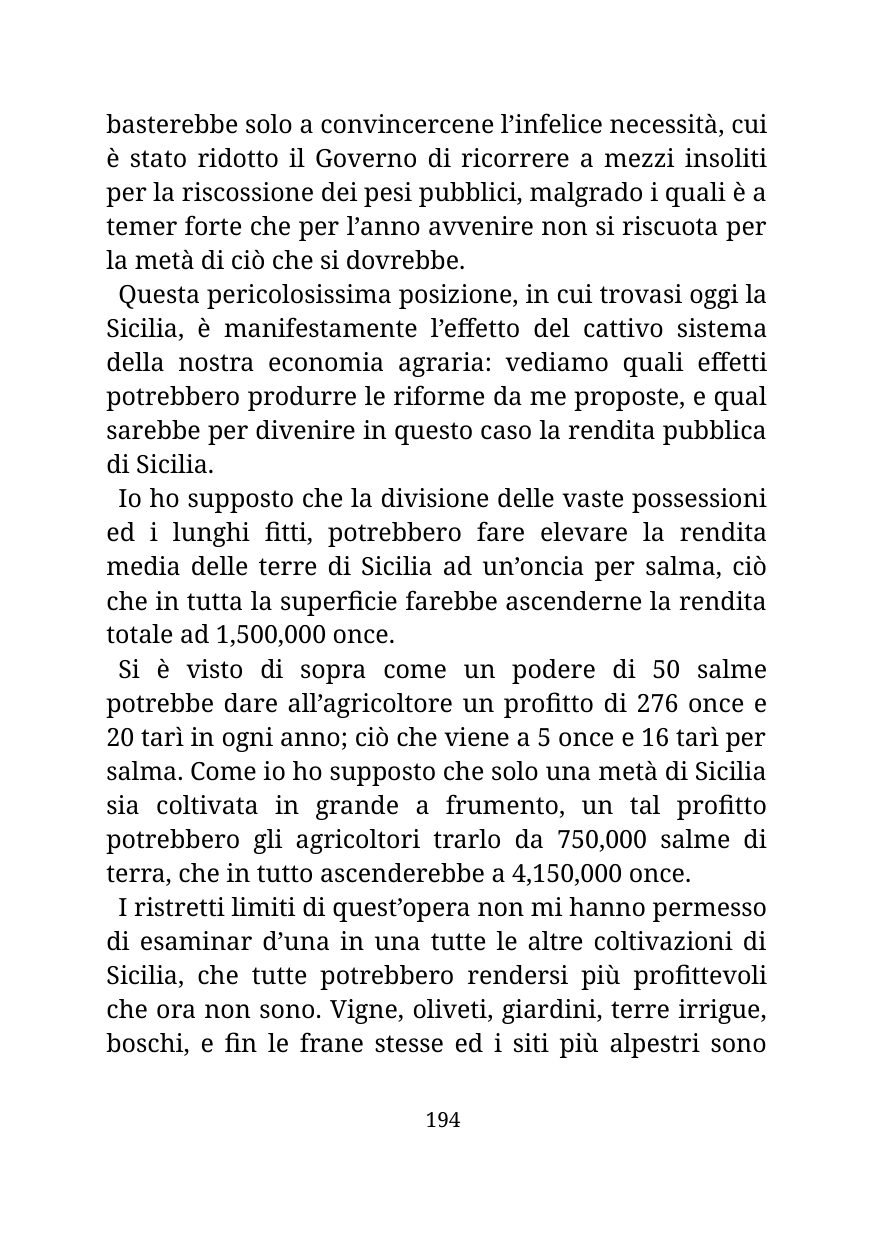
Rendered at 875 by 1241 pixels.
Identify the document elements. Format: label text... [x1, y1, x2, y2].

text Questa pericolosissima posizione, in cui trovasi oggi la Sicilia, è manifestamente l’effetto del cattivo sistema della nostra economia agraria: vediamo quali effetti potrebbero produrre le riforme da me proposte, e qual sarebbe per divenire in questo caso la rendita pubblica di Sicilia. [106, 277, 768, 481]
text basterebbe solo a convincercene l’infelice necessità, cui è stato ridotto il Governo di ricorrere a mezzi insoliti per la riscossione dei pesi pubblici, malgrado i quali è a temer forte che per l’anno avvenire non si riscuota per la metà di ciò che si dovrebbe. [106, 106, 768, 277]
text I ristretti limiti di quest’opera non mi hanno permesso di esaminar d’una in una tutte le altre coltivazioni di Sicilia, che tutte potrebbero rendersi più profittevoli che ora non sono. Vigne, oliveti, giardini, terre irrigue, boschi, e fin le frane stesse ed i siti più alpestri sono [106, 890, 768, 1060]
text Io ho supposto che la divisione delle vaste possessioni ed i lunghi fitti, potrebbero fare elevare la rendita media delle terre di Sicilia ad un’oncia per salma, ciò che in tutta la superficie farebbe ascenderne la rendita totale ad 1,500,000 once. [106, 481, 768, 651]
text Si è visto di sopra come un podere di 50 salme potrebbe dare all’agricoltore un profitto di 276 once e 20 tarì in ogni anno; ciò che viene a 5 once e 16 tarì per salma. Come io ho supposto che solo una metà di Sicilia sia coltivata in grande a frumento, un tal profitto potrebbero gli agricoltori trarlo da 750,000 salme di terra, che in tutto ascenderebbe a 4,150,000 once. [106, 651, 768, 890]
